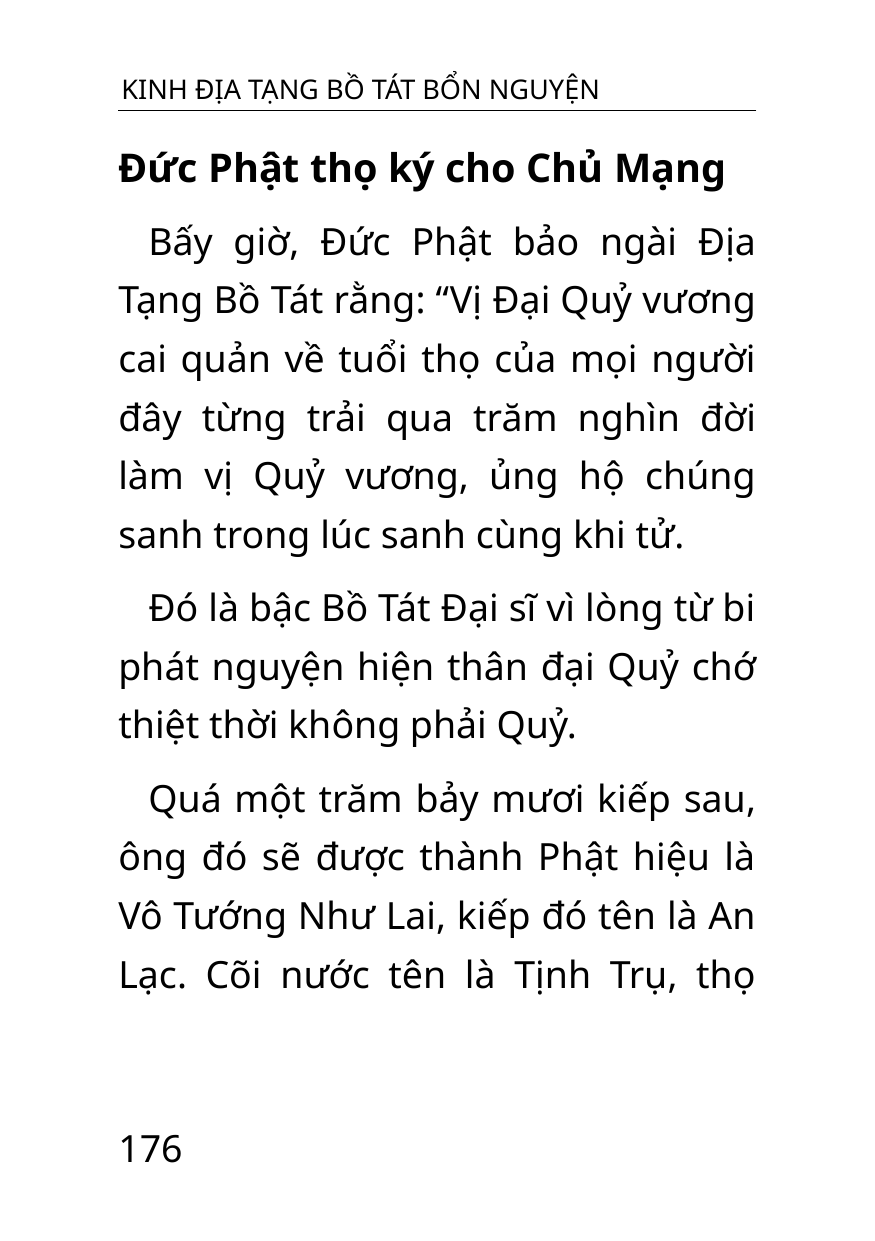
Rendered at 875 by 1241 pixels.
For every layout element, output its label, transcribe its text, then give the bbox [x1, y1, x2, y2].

text Đó là bậc Bồ Tát Đại sĩ vì lòng từ bi phát nguyện hiện thân đại Quỷ chớ thiệt thời không phải Quỷ. [118, 581, 756, 750]
text Bấy giờ, Đức Phật bảo ngài Địa Tạng Bồ Tát rằng: “Vị Đại Quỷ vương cai quản về tuổi thọ của mọi người đây từng trải qua trăm nghìn đời làm vị Quỷ vương, ủng hộ chúng sanh trong lúc sanh cùng khi tử. [118, 215, 756, 559]
text Quá một trăm bảy mươi kiếp sau, ông đó sẽ được thành Phật hiệu là Vô Tướng Như Lai, kiếp đó tên là An Lạc. Cõi nước tên là Tịnh Trụ, thọ [118, 772, 756, 999]
subtitle Đức Phật thọ ký cho Chủ Mạng [118, 141, 756, 194]
